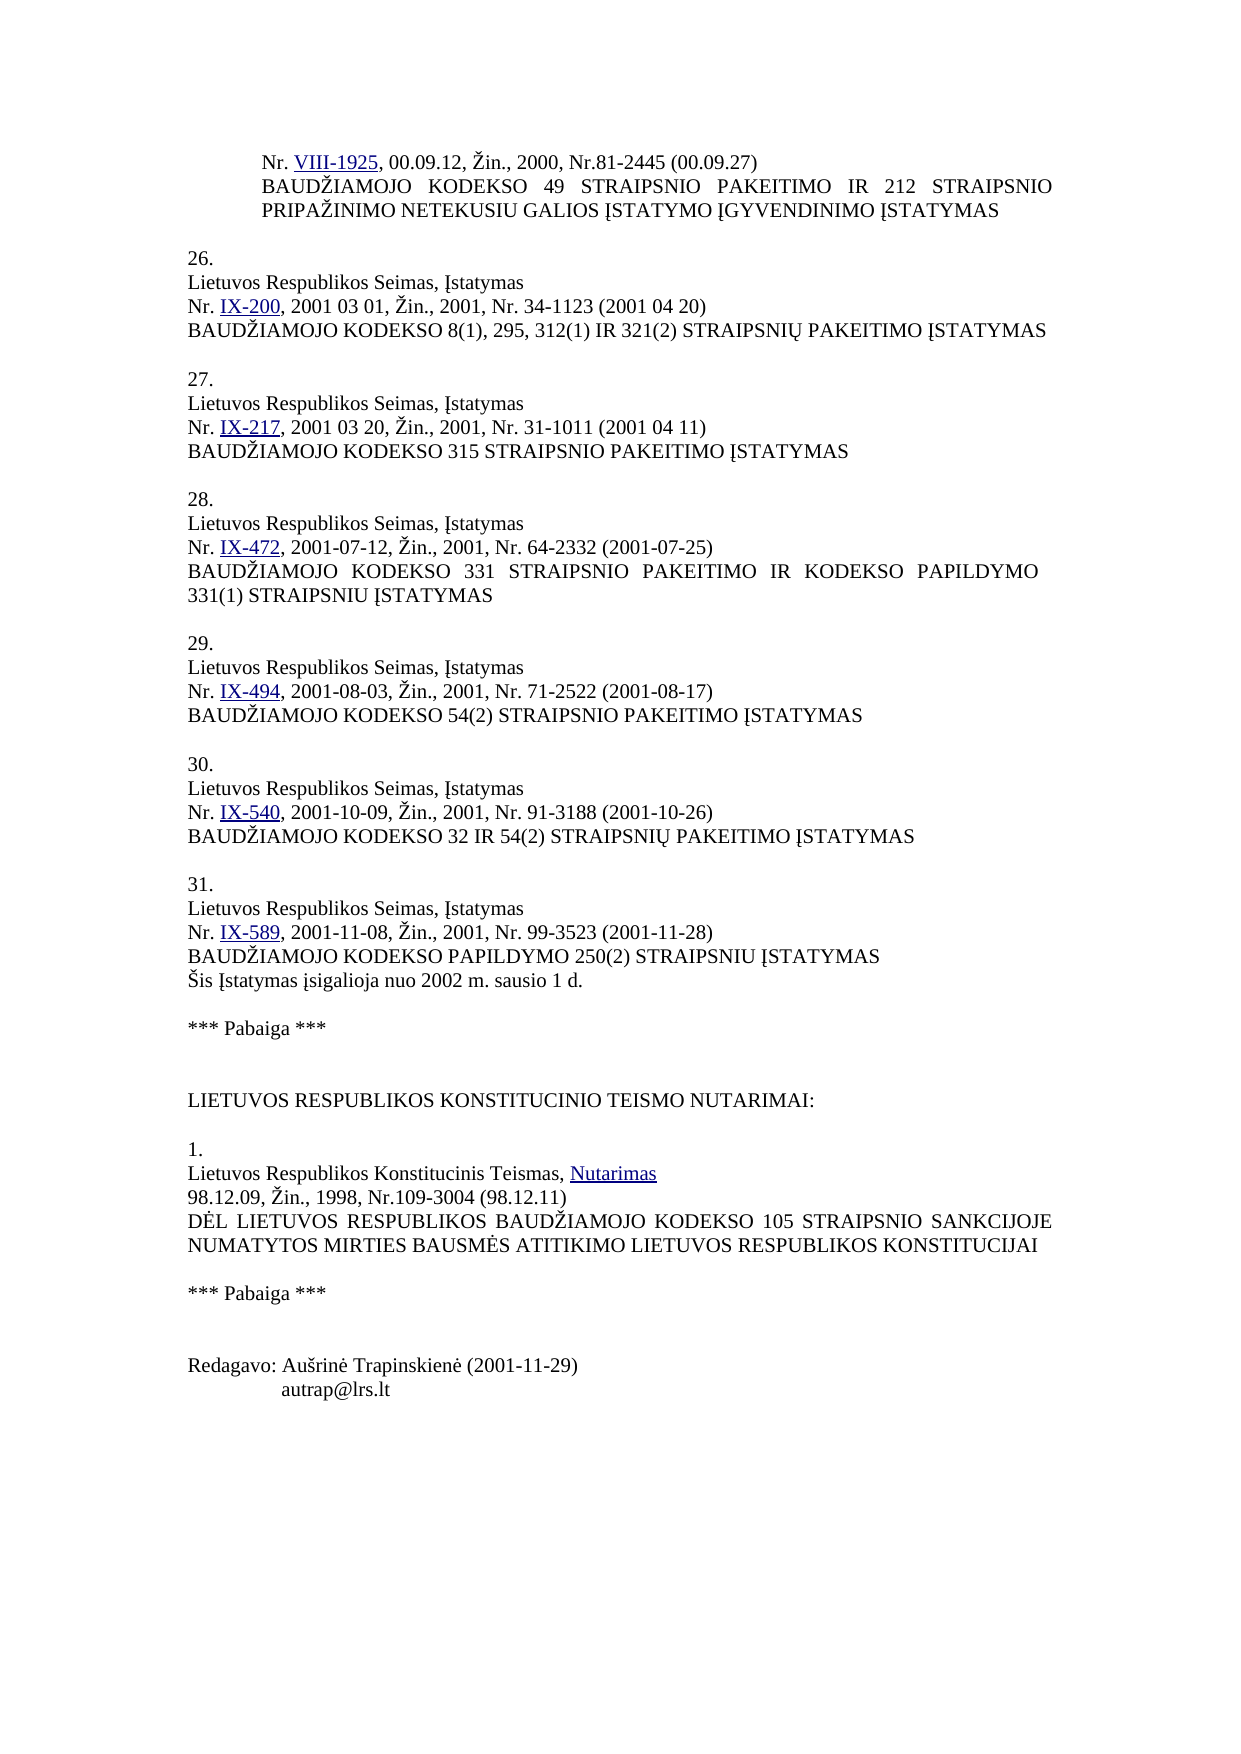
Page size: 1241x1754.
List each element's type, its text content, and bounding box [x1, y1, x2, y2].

text Lietuvos Respublikos Seimas, Įstatymas [187, 391, 1053, 415]
text DĖL LIETUVOS RESPUBLIKOS BAUDŽIAMOJO KODEKSO 105 STRAIPSNIO SANKCIJOJE NUMATYTOS MIRTIES BAUSMĖS ATITIKIMO LIETUVOS RESPUBLIKOS KONSTITUCIJAI [187, 1209, 1053, 1257]
text Nr. IX-472, 2001-07-12, Žin., 2001, Nr. 64-2332 (2001-07-25) [187, 535, 1053, 559]
text 28. [187, 487, 1053, 511]
text BAUDŽIAMOJO KODEKSO 49 STRAIPSNIO PAKEITIMO IR 212 STRAIPSNIO PRIPAŽINIMO NETEKUSIU GALIOS ĮSTATYMO ĮGYVENDINIMO ĮSTATYMAS [261, 174, 1053, 222]
text 29. [187, 631, 1053, 655]
text BAUDŽIAMOJO KODEKSO 32 IR 54(2) STRAIPSNIŲ PAKEITIMO ĮSTATYMAS [187, 824, 1053, 848]
text BAUDŽIAMOJO KODEKSO 315 STRAIPSNIO PAKEITIMO ĮSTATYMAS [187, 439, 1053, 463]
text 1. [187, 1137, 1053, 1161]
text Nr. VIII-1925, 00.09.12, Žin., 2000, Nr.81-2445 (00.09.27) [187, 150, 1053, 174]
text Lietuvos Respublikos Seimas, Įstatymas [187, 511, 1053, 535]
text Lietuvos Respublikos Seimas, Įstatymas [187, 655, 1053, 679]
text Nr. IX-589, 2001-11-08, Žin., 2001, Nr. 99-3523 (2001-11-28) [187, 920, 1053, 944]
text 27. [187, 367, 1053, 391]
text *** Pabaiga *** [187, 1016, 1053, 1040]
text Lietuvos Respublikos Konstitucinis Teismas, Nutarimas [187, 1161, 1053, 1185]
text Lietuvos Respublikos Seimas, Įstatymas [187, 776, 1053, 800]
text Nr. IX-540, 2001-10-09, Žin., 2001, Nr. 91-3188 (2001-10-26) [187, 800, 1053, 824]
text *** Pabaiga *** [187, 1281, 1053, 1305]
text Lietuvos Respublikos Seimas, Įstatymas [187, 896, 1053, 920]
text Redagavo: Aušrinė Trapinskienė (2001-11-29) [187, 1353, 1053, 1377]
text LIETUVOS RESPUBLIKOS KONSTITUCINIO TEISMO NUTARIMAI: [187, 1088, 1053, 1112]
text BAUDŽIAMOJO KODEKSO 331 STRAIPSNIO PAKEITIMO IR KODEKSO PAPILDYMO 331(1) STRAIPSNIU ĮSTATYMAS [187, 559, 1053, 607]
text Nr. IX-217, 2001 03 20, Žin., 2001, Nr. 31-1011 (2001 04 11) [187, 415, 1053, 439]
text BAUDŽIAMOJO KODEKSO 8(1), 295, 312(1) IR 321(2) STRAIPSNIŲ PAKEITIMO ĮSTATYMAS [187, 318, 1053, 342]
text 30. [187, 752, 1053, 776]
text 26. [187, 246, 1053, 270]
text Lietuvos Respublikos Seimas, Įstatymas [187, 270, 1053, 294]
text BAUDŽIAMOJO KODEKSO PAPILDYMO 250(2) STRAIPSNIU ĮSTATYMAS [187, 944, 1053, 968]
text 31. [187, 872, 1053, 896]
text 98.12.09, Žin., 1998, Nr.109-3004 (98.12.11) [187, 1185, 1053, 1209]
text BAUDŽIAMOJO KODEKSO 54(2) STRAIPSNIO PAKEITIMO ĮSTATYMAS [187, 703, 1053, 727]
text autrap@lrs.lt [187, 1377, 1053, 1401]
text Nr. IX-494, 2001-08-03, Žin., 2001, Nr. 71-2522 (2001-08-17) [187, 679, 1053, 703]
text Nr. IX-200, 2001 03 01, Žin., 2001, Nr. 34-1123 (2001 04 20) [187, 294, 1053, 318]
text Šis Įstatymas įsigalioja nuo 2002 m. sausio 1 d. [187, 968, 1053, 992]
